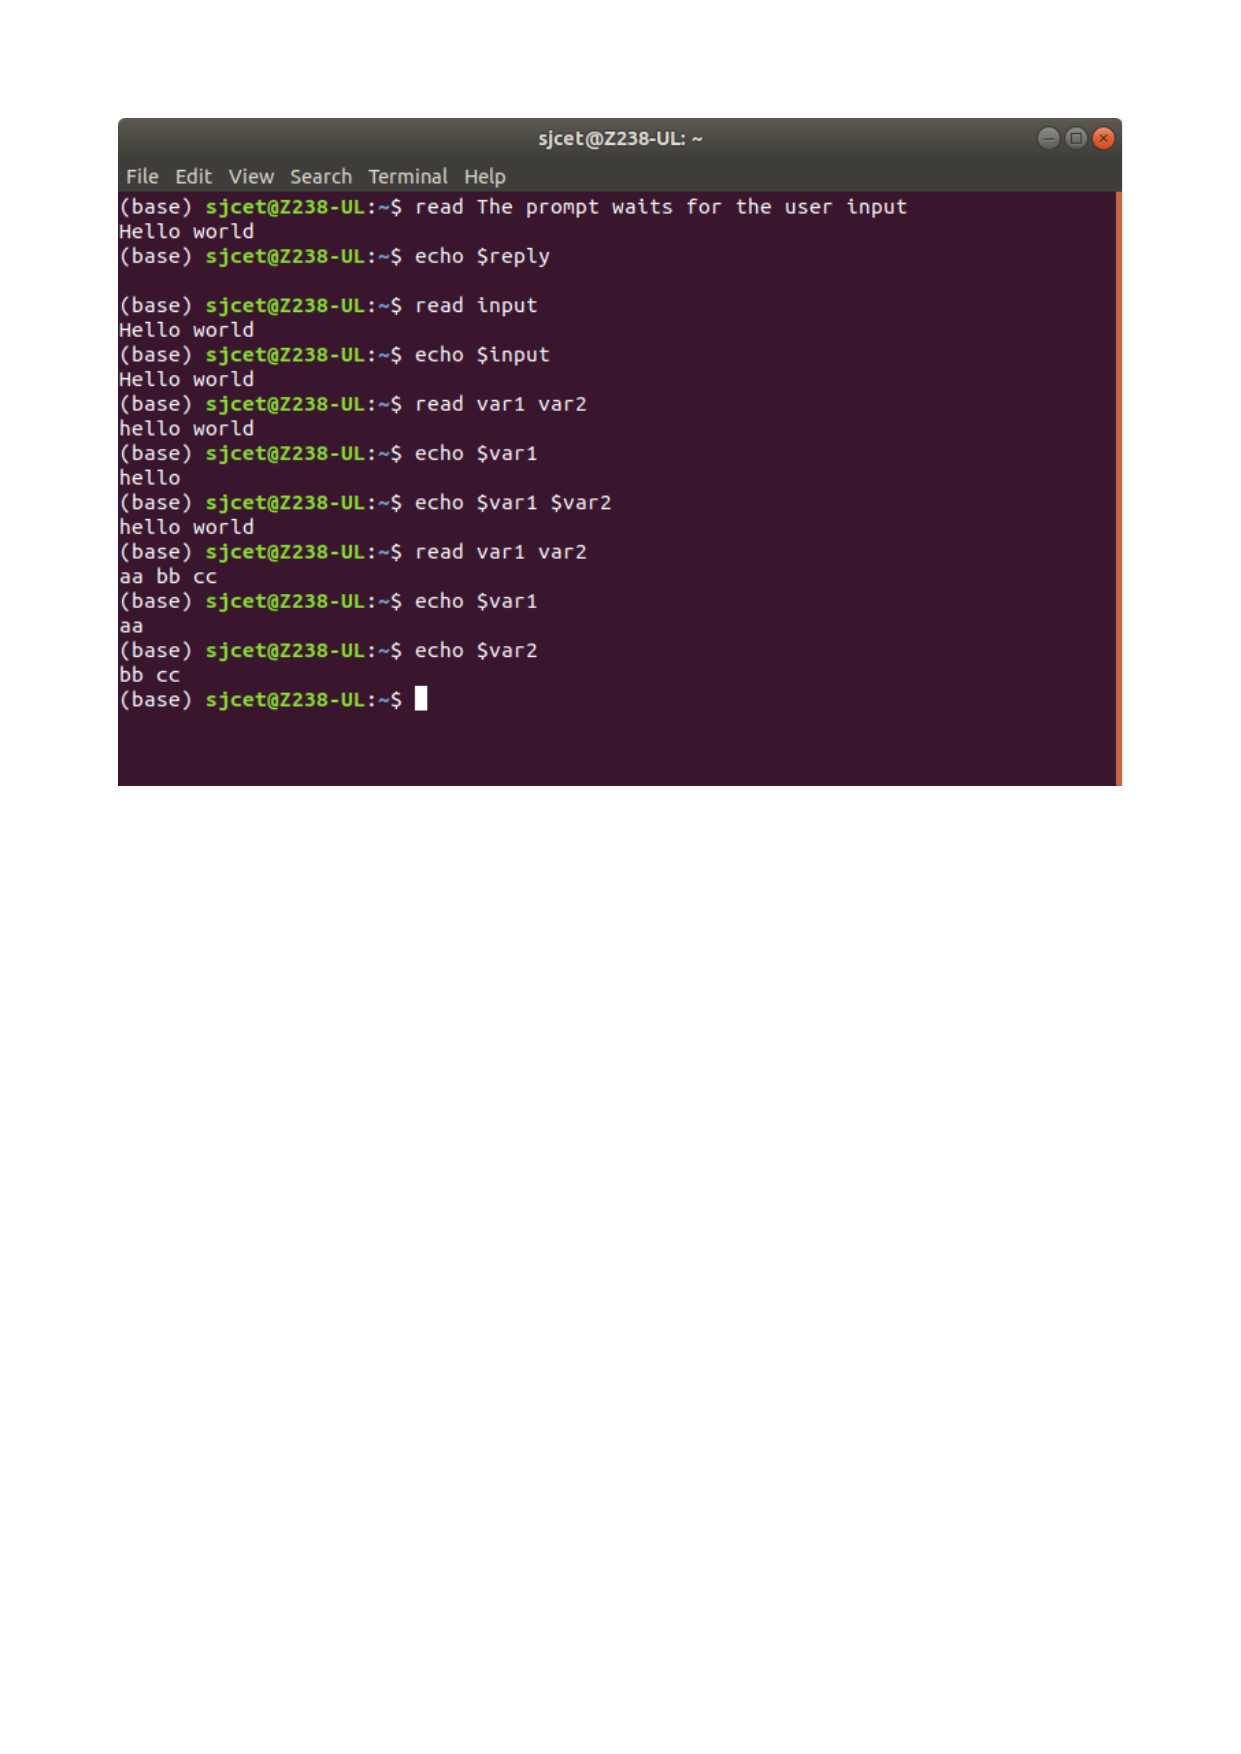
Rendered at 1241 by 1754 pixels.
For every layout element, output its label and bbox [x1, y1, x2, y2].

picture [118, 118, 1123, 786]
